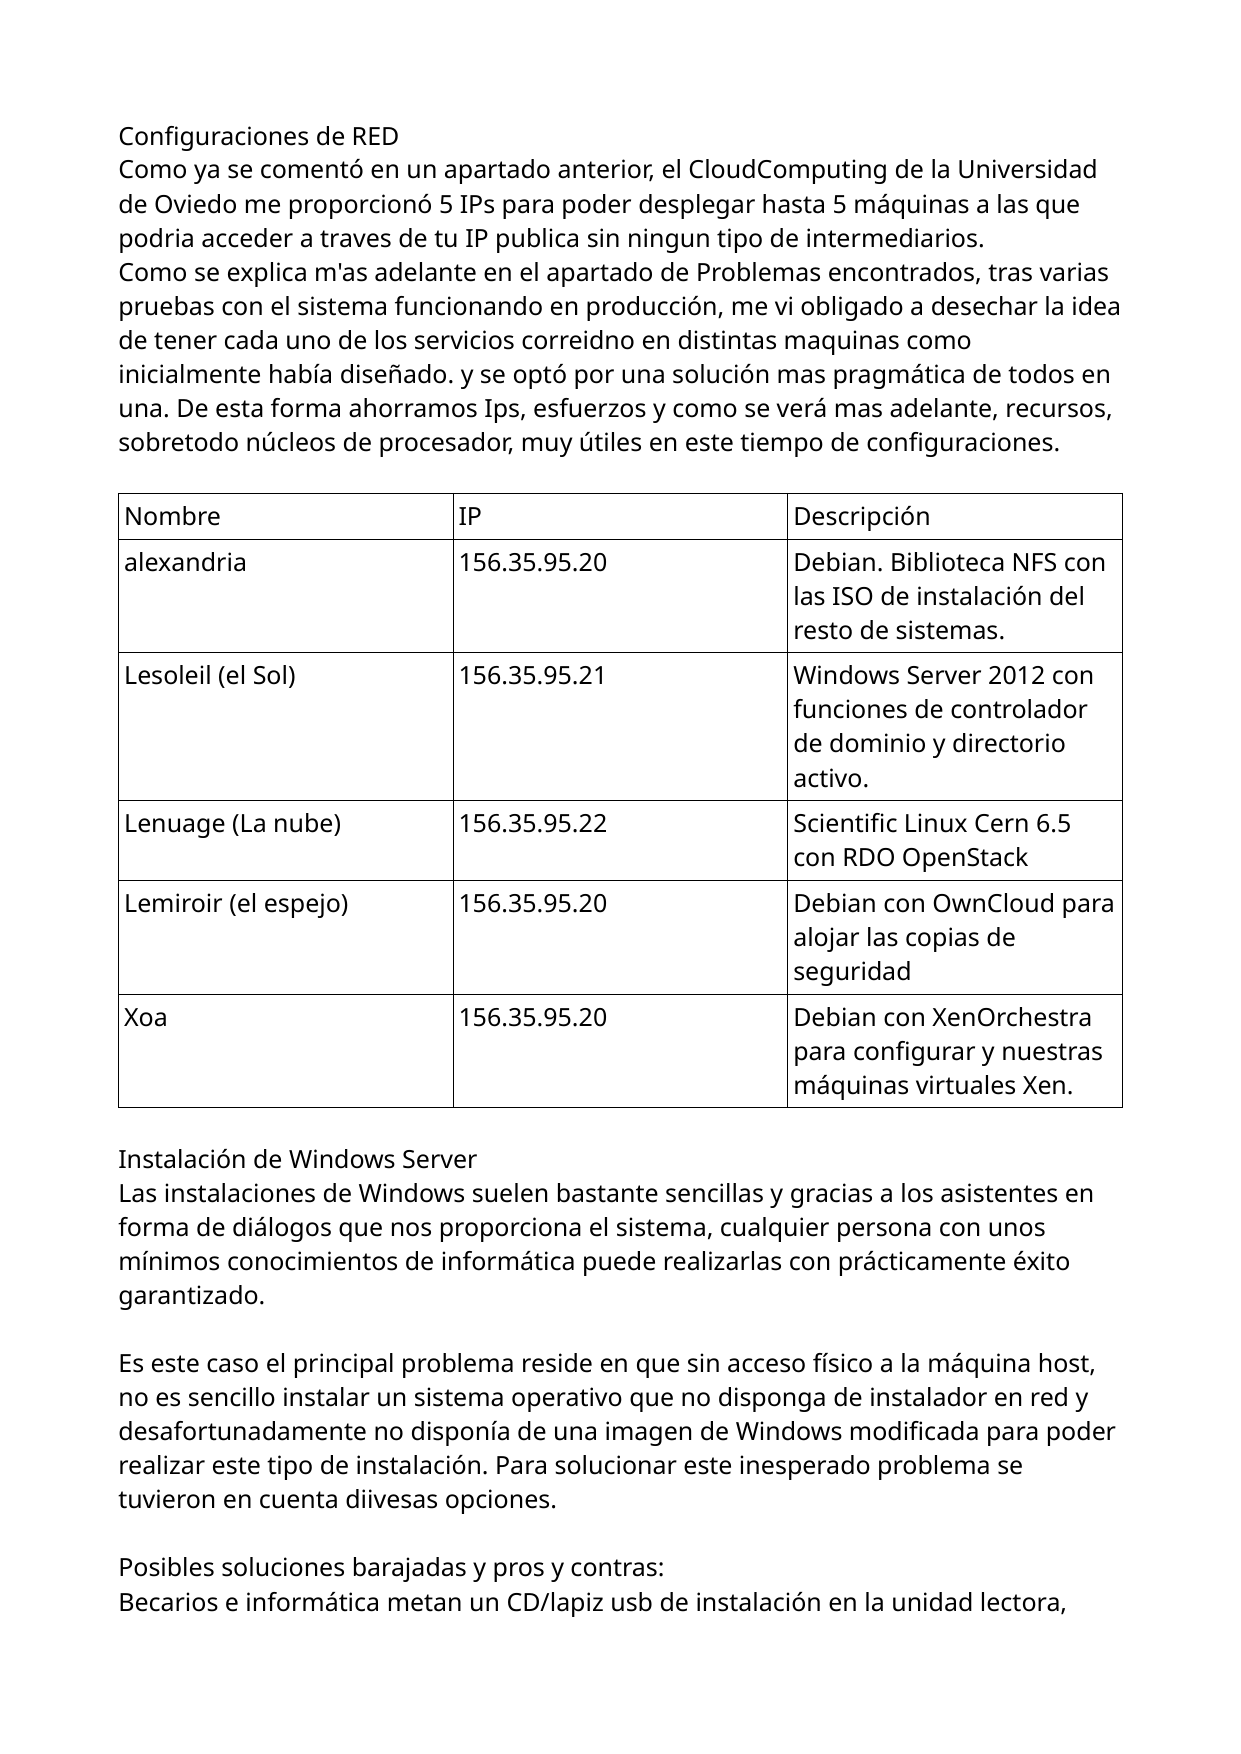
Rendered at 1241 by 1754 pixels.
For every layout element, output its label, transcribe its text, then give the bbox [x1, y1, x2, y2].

table_cell Lesoleil (el Sol) [119, 653, 453, 800]
table_header IP [454, 494, 787, 538]
table_cell Debian con XenOrchestra para configurar y nuestras máquinas virtuales Xen. [788, 995, 1122, 1107]
text Configuraciones de RED [118, 118, 1122, 152]
table_cell alexandria [119, 540, 453, 652]
text Posibles soluciones barajadas y pros y contras: [118, 1550, 1122, 1584]
table_cell Debian con OwnCloud para alojar las copias de seguridad [788, 881, 1122, 993]
table_cell Debian. Biblioteca NFS con las ISO de instalación del resto de sistemas. [788, 540, 1122, 652]
text Las instalaciones de Windows suelen bastante sencillas y gracias a los asistentes en forma de diálogos que nos proporciona el sistema, cualquier persona con unos mínimos conocimientos de informática puede realizarlas con prácticamente éxito garantizado. [118, 1175, 1122, 1312]
text Becarios e informática metan un CD/lapiz usb de instalación en la unidad lectora, [118, 1584, 1122, 1618]
table_header Nombre [119, 494, 453, 538]
table_cell Windows Server 2012 con funciones de controlador de dominio y directorio activo. [788, 653, 1122, 800]
text Como se explica m'as adelante en el apartado de Problemas encontrados, tras varias pruebas con el sistema funcionando en producción, me vi obligado a desechar la idea de tener cada uno de los servicios correidno en distintas maquinas como inicialmente había diseñado. y se optó por una solución mas pragmática de todos en una. De esta forma ahorramos Ips, esfuerzos y como se verá mas adelante, recursos, sobretodo núcleos de procesador, muy útiles en este tiempo de configuraciones. [118, 254, 1122, 459]
table_cell 156.35.95.20 [454, 540, 787, 652]
table_cell 156.35.95.22 [454, 801, 787, 880]
table_cell 156.35.95.20 [454, 995, 787, 1107]
table_cell Lemiroir (el espejo) [119, 881, 453, 993]
text Como ya se comentó en un apartado anterior, el CloudComputing de la Universidad de Oviedo me proporcionó 5 IPs para poder desplegar hasta 5 máquinas a las que podria acceder a traves de tu IP publica sin ningun tipo de intermediarios. [118, 152, 1122, 254]
table_cell Xoa [119, 995, 453, 1107]
table_cell Scientific Linux Cern 6.5 con RDO OpenStack [788, 801, 1122, 880]
table_cell 156.35.95.20 [454, 881, 787, 993]
text Instalación de Windows Server [118, 1141, 1122, 1175]
table_header Descripción [788, 494, 1122, 538]
table_cell Lenuage (La nube) [119, 801, 453, 880]
table_cell 156.35.95.21 [454, 653, 787, 800]
text Es este caso el principal problema reside en que sin acceso físico a la máquina host, no es sencillo instalar un sistema operativo que no disponga de instalador en red y desafortunadamente no disponía de una imagen de Windows modificada para poder realizar este tipo de instalación. Para solucionar este inesperado problema se tuvieron en cuenta diivesas opciones. [118, 1346, 1122, 1516]
